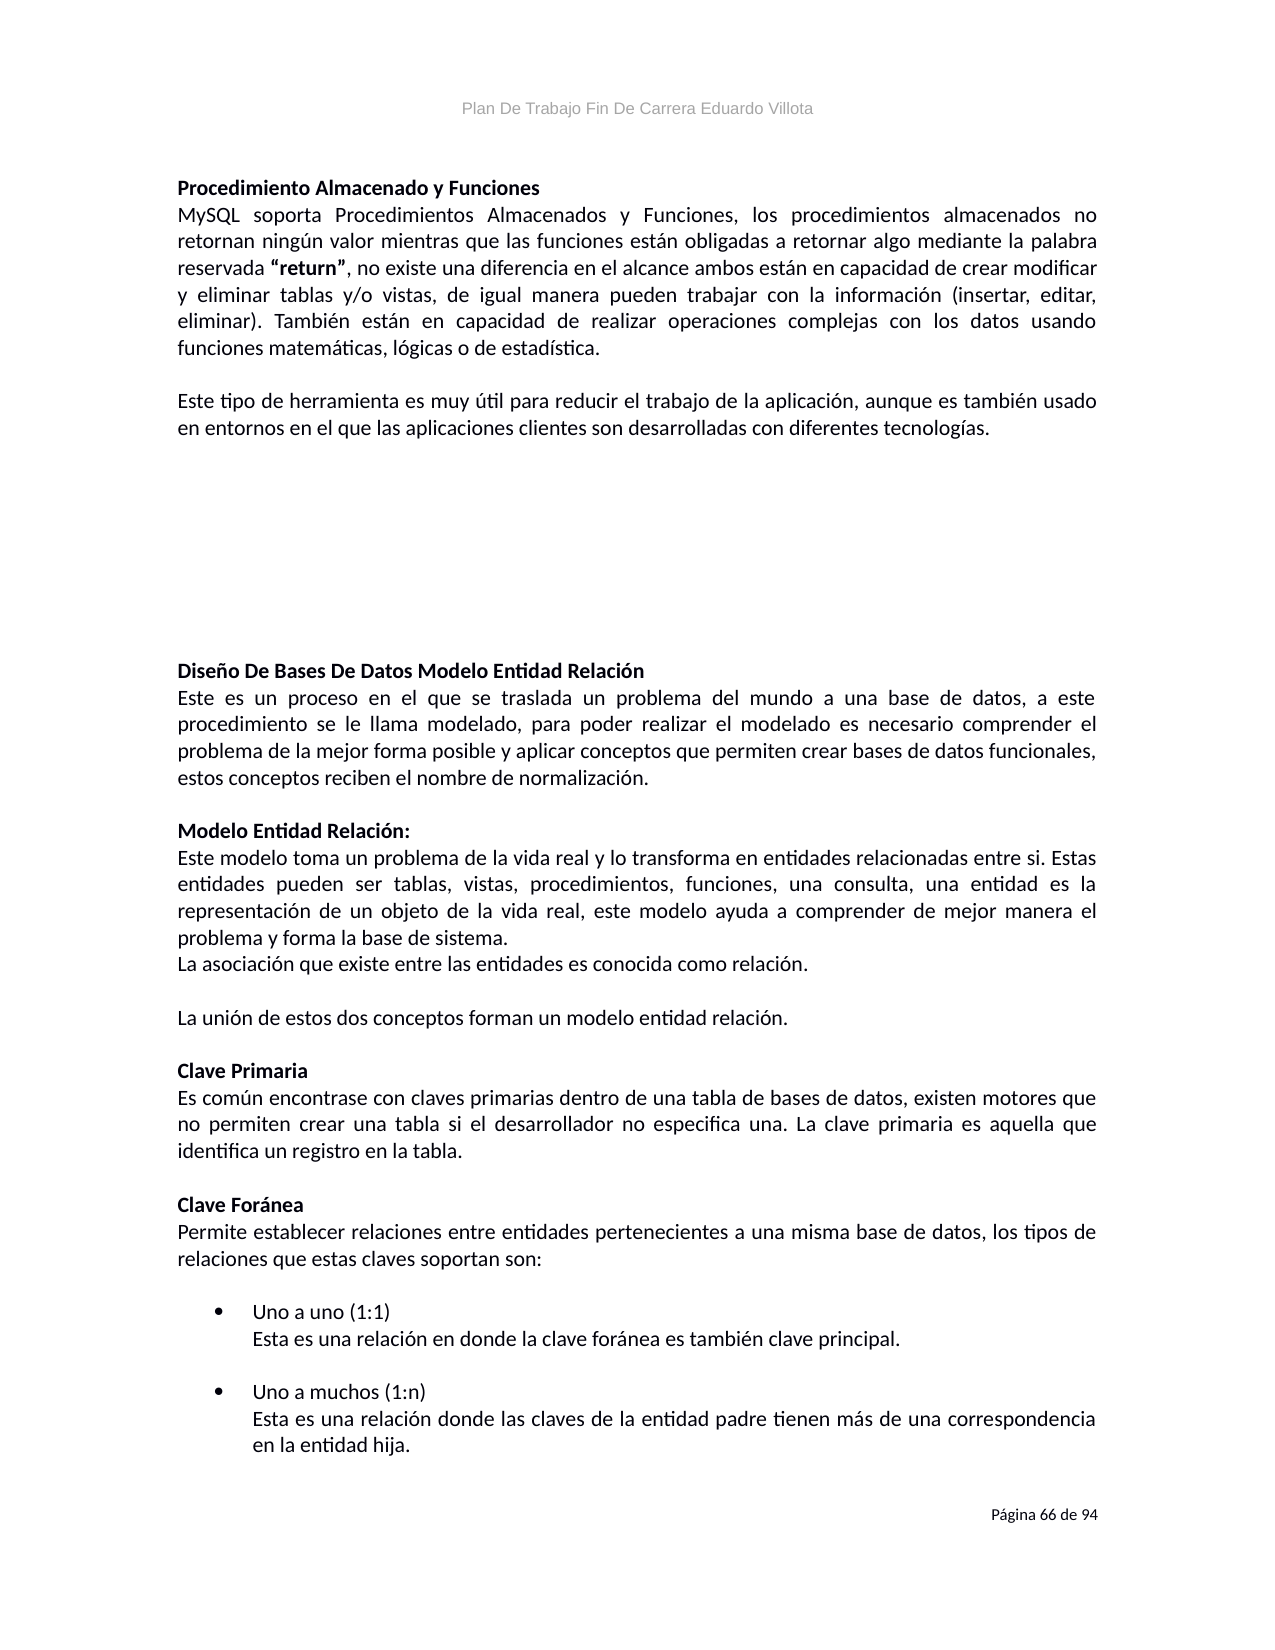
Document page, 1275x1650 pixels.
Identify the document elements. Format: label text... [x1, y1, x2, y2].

text Este modelo toma un problema de la vida real y lo transforma en entidades relacionadas entre si. Estas entidades pueden ser tablas, vistas, procedimientos, funciones, una consulta, una entidad es la representación de un objeto de la vida real, este modelo ayuda a comprender de mejor manera el problema y forma la base de sistema. [177, 844, 1098, 950]
text La asociación que existe entre las entidades es conocida como relación. [177, 950, 1098, 977]
text Este tipo de herramienta es muy útil para reducir el trabajo de la aplicación, aunque es también usado en entornos en el que las aplicaciones clientes son desarrolladas con diferentes tecnologías. [177, 388, 1098, 441]
text MySQL soporta Procedimientos Almacenados y Funciones, los procedimientos almacenados no retornan ningún valor mientras que las funciones están obligadas a retornar algo mediante la palabra reservada “return”, no existe una diferencia en el alcance ambos están en capacidad de crear modificar y eliminar tablas y/o vistas, de igual manera pueden trabajar con la información (insertar, editar, eliminar). También están en capacidad de realizar operaciones complejas con los datos usando funciones matemáticas, lógicas o de estadística. [177, 201, 1098, 361]
list Esta es una relación en donde la clave foránea es también clave principal. [252, 1325, 1098, 1352]
text Diseño De Bases De Datos Modelo Entidad Relación [177, 657, 1098, 684]
text Modelo Entidad Relación: [177, 817, 1098, 844]
list Esta es una relación donde las claves de la entidad padre tienen más de una correspondencia en la entidad hija. [252, 1405, 1098, 1458]
text La unión de estos dos conceptos forman un modelo entidad relación. [177, 1004, 1098, 1030]
text Procedimiento Almacenado y Funciones [177, 174, 1098, 201]
text Este es un proceso en el que se traslada un problema del mundo a una base de datos, a este procedimiento se le llama modelado, para poder realizar el modelado es necesario comprender el problema de la mejor forma posible y aplicar conceptos que permiten crear bases de datos funcionales, estos conceptos reciben el nombre de normalización. [177, 684, 1098, 790]
list Uno a muchos (1:n) [215, 1378, 1098, 1405]
text Clave Primaria [177, 1057, 1098, 1084]
list Uno a uno (1:1) [215, 1298, 1098, 1325]
text Clave Foránea [177, 1192, 1098, 1218]
text Es común encontrase con claves primarias dentro de una tabla de bases de datos, existen motores que no permiten crear una tabla si el desarrollador no especifica una. La clave primaria es aquella que identifica un registro en la tabla. [177, 1084, 1098, 1164]
text Permite establecer relaciones entre entidades pertenecientes a una misma base de datos, los tipos de relaciones que estas claves soportan son: [177, 1218, 1098, 1272]
